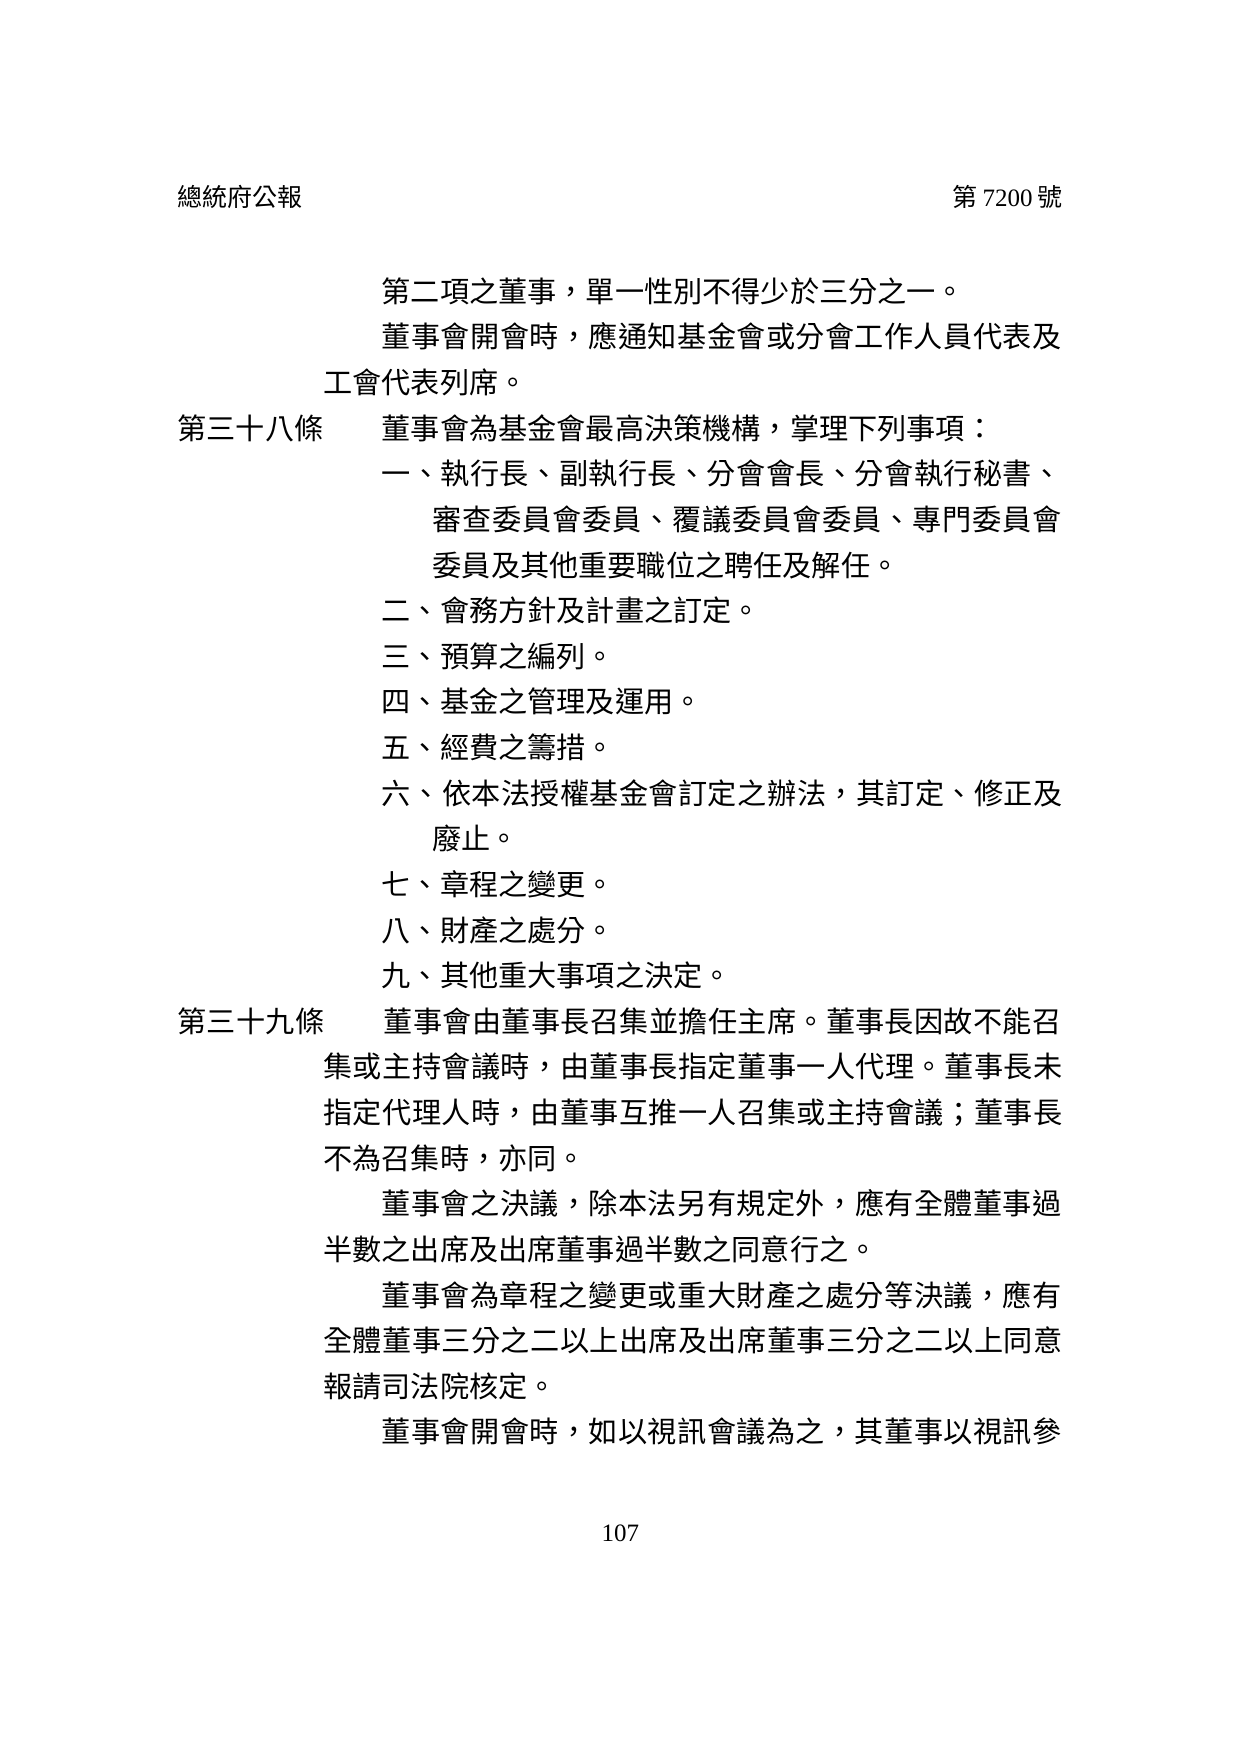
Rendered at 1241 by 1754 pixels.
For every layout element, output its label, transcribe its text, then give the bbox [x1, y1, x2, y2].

text 第二項之董事，單一性別不得少於三分之一。 [323, 266, 1063, 311]
text 董事會開會時，應通知基金會或分會工作人員代表及工會代表列席。 [323, 311, 1063, 403]
text 三、預算之編列。 [381, 631, 1063, 676]
text 董事會為章程之變更或重大財產之處分等決議，應有全體董事三分之二以上出席及出席董事三分之二以上同意，報請司法院核定。 [323, 1269, 1063, 1406]
text 六、依本法授權基金會訂定之辦法，其訂定、修正及廢止。 [381, 768, 1063, 859]
text 一、執行長、副執行長、分會會長、分會執行秘書、審查委員會委員、覆議委員會委員、專門委員會委員及其他重要職位之聘任及解任。 [381, 448, 1063, 585]
text 四、基金之管理及運用。 [381, 676, 1063, 722]
text 七、章程之變更。 [381, 859, 1063, 904]
text 第三十八條 董事會為基金會最高決策機構，掌理下列事項： [177, 403, 1063, 448]
text 二、會務方針及計畫之訂定。 [381, 585, 1063, 631]
text 董事會之決議，除本法另有規定外，應有全體董事過半數之出席及出席董事過半數之同意行之。 [323, 1178, 1063, 1269]
text 八、財產之處分。 [381, 904, 1063, 950]
text 五、經費之籌措。 [381, 722, 1063, 768]
text 九、其他重大事項之決定。 [381, 950, 1063, 996]
text 董事會開會時，如以視訊會議為之，其董事以視訊參 [323, 1406, 1063, 1452]
text 第三十九條 董事會由董事長召集並擔任主席。董事長因故不能召集或主持會議時，由董事長指定董事一人代理。董事長未指定代理人時，由董事互推一人召集或主持會議；董事長不為召集時，亦同。 [177, 996, 1063, 1178]
